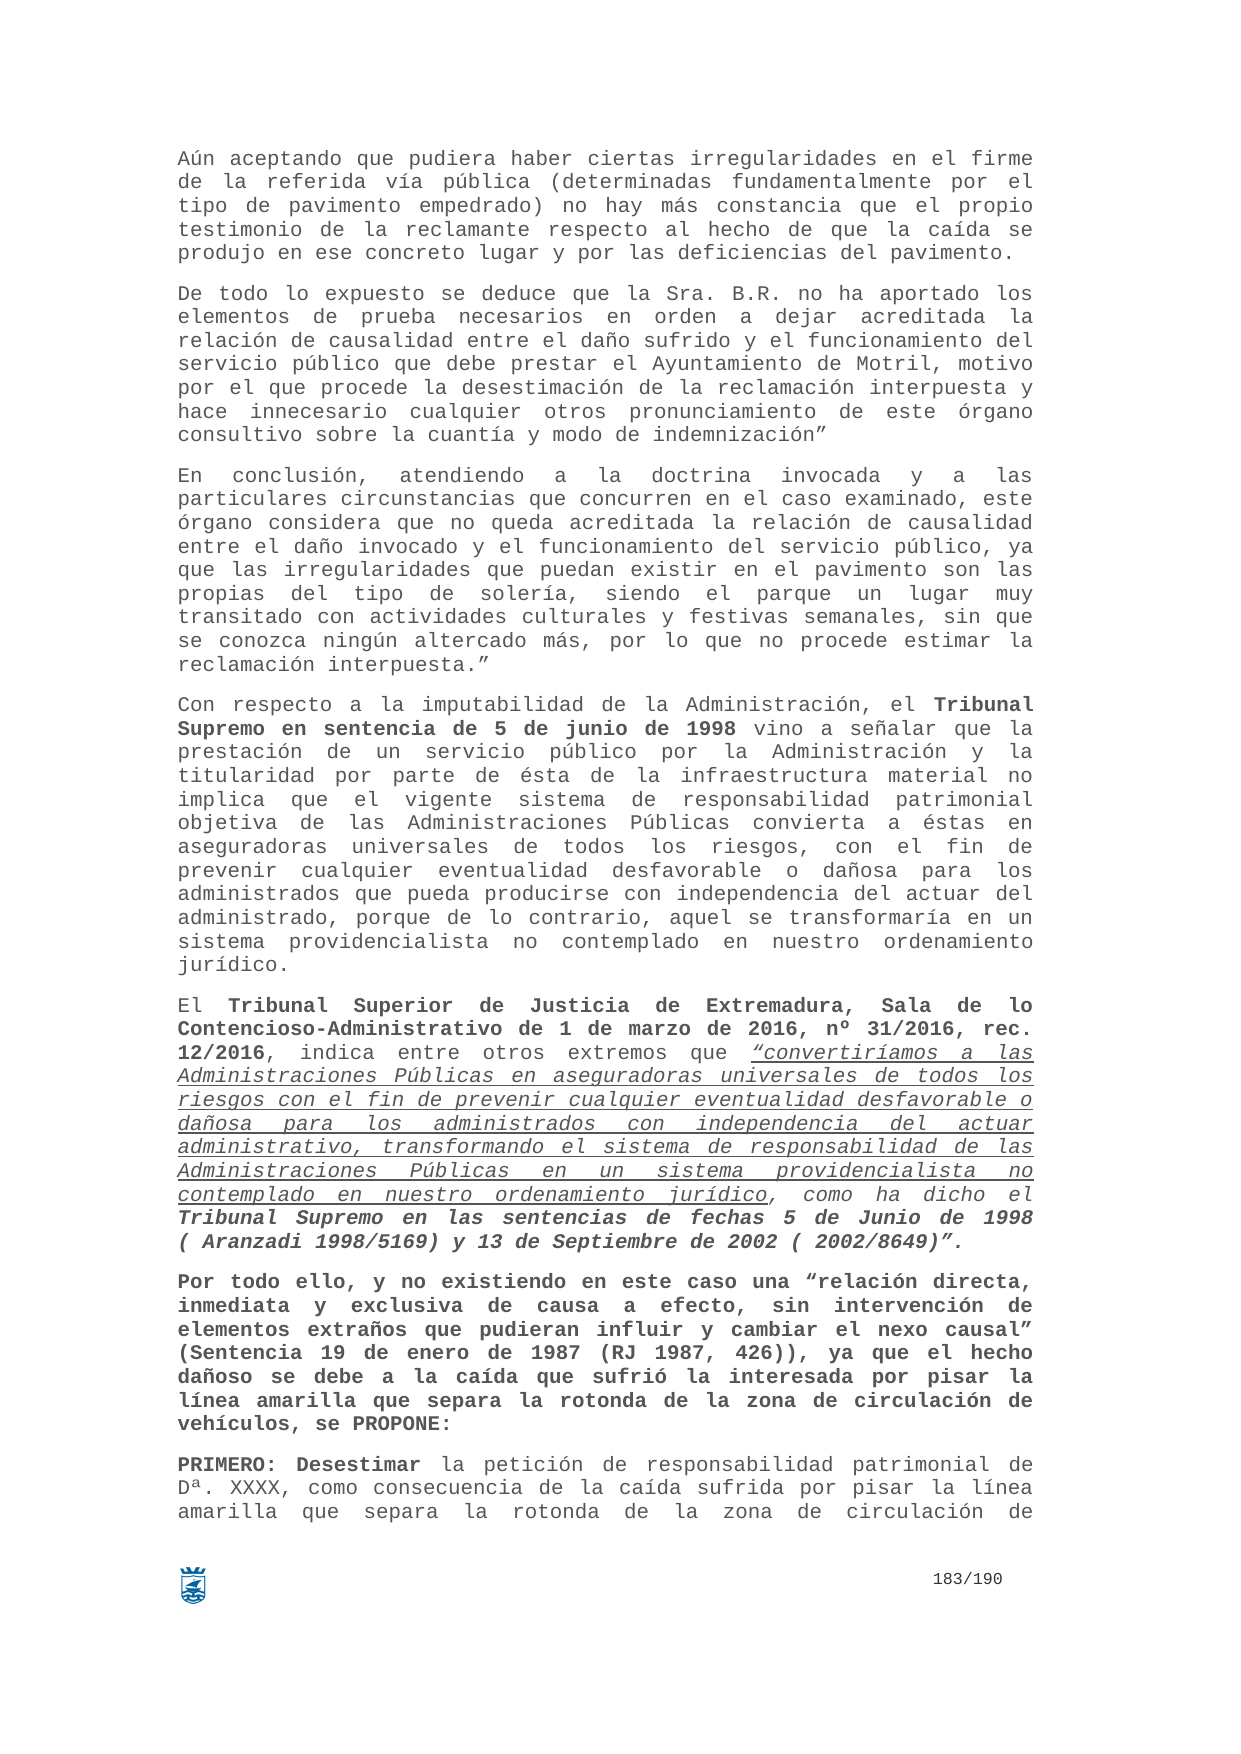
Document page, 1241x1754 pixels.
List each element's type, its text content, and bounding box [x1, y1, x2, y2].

text contemplado en nuestro ordenamiento jurídico, como ha dicho el Tribunal Supremo en las sentencias de fechas 5 de Junio de 1998 ( Aranzadi 1998/5169) y 13 de Septiembre de 2002 ( 2002/8649)”. [177, 1180, 1033, 1255]
text Con respecto a la imputabilidad de la Administración, el Tribunal Supremo en sentencia de 5 de junio de 1998 vino a señalar que la prestación de un servicio público por la Administración y la titularidad por parte de ésta de la infraestructura material no implica que el vigente sistema de responsabilidad patrimonial objetiva de las Administraciones Públicas convierta a éstas en aseguradoras universales de todos los riesgos, con el fin de prevenir cualquier eventualidad desfavorable o dañosa para los administrados que pueda producirse con independencia del actuar del administrado, porque de lo contrario, aquel se transformaría en un sistema providencialista no contemplado en nuestro ordenamiento jurídico. [177, 694, 1033, 978]
picture [177, 1562, 208, 1607]
text En conclusión, atendiendo a la doctrina invocada y a las particulares circunstancias que concurren en el caso examinado, este órgano considera que no queda acreditada la relación de causalidad entre el daño invocado y el funcionamiento del servicio público, ya que las irregularidades que puedan existir en el pavimento son las propias del tipo de solería, siendo el parque un lugar muy transitado con actividades culturales y festivas semanales, sin que se conozca ningún altercado más, por lo que no procede estimar la reclamación interpuesta.” [177, 465, 1033, 677]
text Aún aceptando que pudiera haber ciertas irregularidades en el firme de la referida vía pública (determinadas fundamentalmente por el tipo de pavimento empedrado) no hay más constancia que el propio testimonio de la reclamante respecto al hecho de que la caída se produjo en ese concreto lugar y por las deficiencias del pavimento. [177, 148, 1033, 266]
text administrativo, transformando el sistema de responsabilidad de las [177, 1133, 1033, 1156]
text PRIMERO: Desestimar la petición de responsabilidad patrimonial de Dª. XXXX, como consecuencia de la caída sufrida por pisar la línea amarilla que separa la rotonda de la zona de circulación de [177, 1453, 1033, 1524]
text dañosa para los administrados con independencia del actuar [177, 1110, 1033, 1132]
text Por todo ello, y no existiendo en este caso una “relación directa, inmediata y exclusiva de causa a efecto, sin intervención de elementos extraños que pudieran influir y cambiar el nexo causal” (Sentencia 19 de enero de 1987 (RJ 1987, 426)), ya que el hecho dañoso se debe a la caída que sufrió la interesada por pisar la línea amarilla que separa la rotonda de la zona de circulación de vehículos, se PROPONE: [177, 1271, 1033, 1437]
text El Tribunal Superior de Justicia de Extremadura, Sala de lo Contencioso-Administrativo de 1 de marzo de 2016, nº 31/2016, rec. 12/2016, indica entre otros extremos que “convertiríamos a las Administraciones Públicas en aseguradoras universales de todos los [177, 994, 1033, 1085]
text Administraciones Públicas en un sistema providencialista no [177, 1157, 1033, 1179]
text De todo lo expuesto se deduce que la Sra. B.R. no ha aportado los elementos de prueba necesarios en orden a dejar acreditada la relación de causalidad entre el daño sufrido y el funcionamiento del servicio público que debe prestar el Ayuntamiento de Motril, motivo por el que procede la desestimación de la reclamación interpuesta y hace innecesario cualquier otros pronunciamiento de este órgano consultivo sobre la cuantía y modo de indemnización” [177, 282, 1033, 448]
text riesgos con el fin de prevenir cualquier eventualidad desfavorable o [177, 1086, 1033, 1109]
